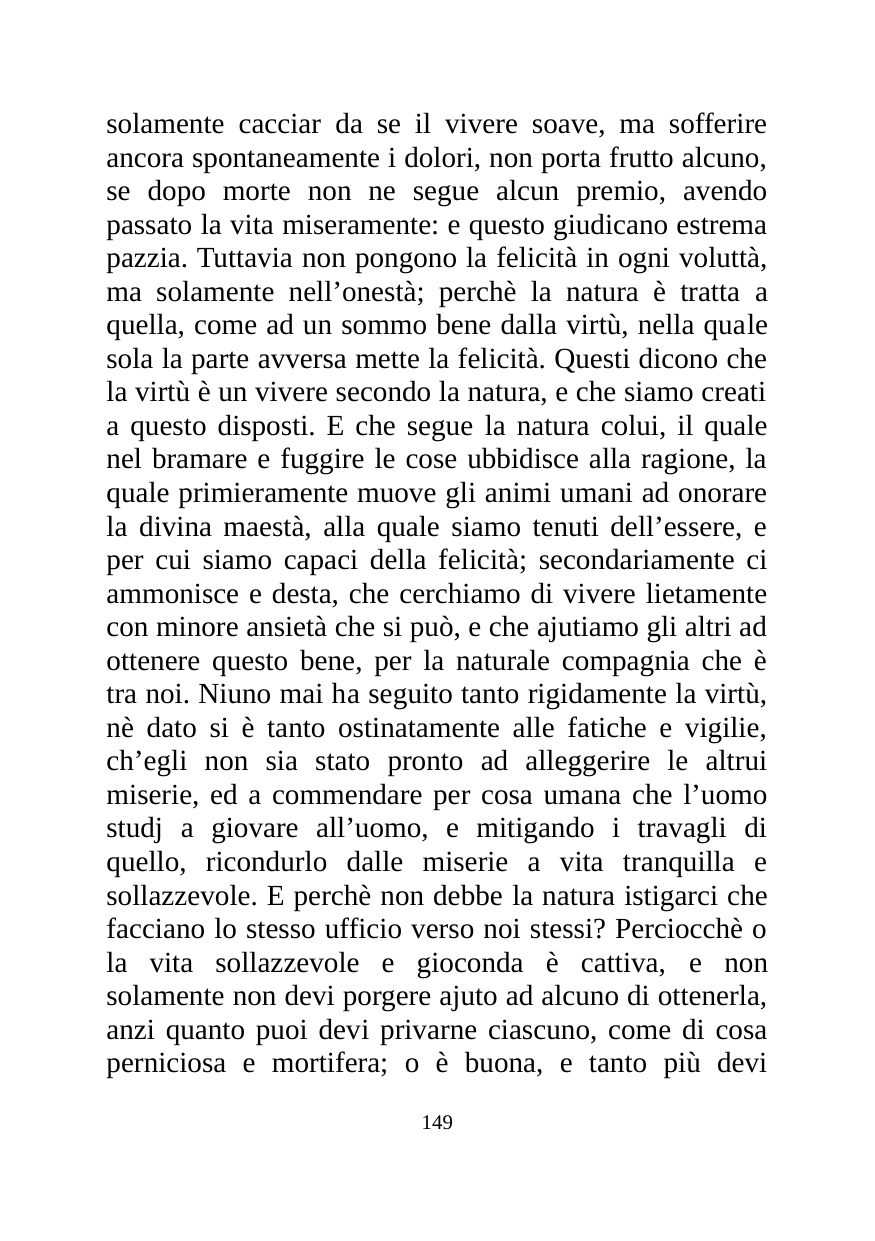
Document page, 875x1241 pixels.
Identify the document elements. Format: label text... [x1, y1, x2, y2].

text solamente cacciar da se il vivere soave, ma sofferire ancora spontaneamente i dolori, non porta frutto alcuno, se dopo morte non ne segue alcun premio, avendo passato la vita miseramente: e questo giudicano estrema pazzia. Tuttavia non pongono la felicità in ogni voluttà, ma solamente nell’onestà; perchè la natura è tratta a quella, come ad un sommo bene dalla virtù, nella quale sola la parte avversa mette la felicità. Questi dicono che la virtù è un vivere secondo la natura, e che siamo creati a questo disposti. E che segue la natura colui, il quale nel bramare e fuggire le cose ubbidisce alla ragione, la quale primieramente muove gli animi umani ad onorare la divina maestà, alla quale siamo tenuti dell’essere, e per cui siamo capaci della felicità; secondariamente ci ammonisce e desta, che cerchiamo di vivere lietamente con minore ansietà che si può, e che ajutiamo gli altri ad ottenere questo bene, per la naturale compagnia che è tra noi. Niuno mai ha seguito tanto rigidamente la virtù, nè dato si è tanto ostinatamente alle fatiche e vigilie, ch’egli non sia stato pronto ad alleggerire le altrui miserie, ed a commendare per cosa umana che l’uomo studj a giovare all’uomo, e mitigando i travagli di quello, ricondurlo dalle miserie a vita tranquilla e sollazzevole. E perchè non debbe la natura istigarci che facciano lo stesso ufficio verso noi stessi? Perciocchè o la vita sollazzevole e gioconda è cattiva, e non solamente non devi porgere ajuto ad alcuno di ottenerla, anzi quanto puoi devi privarne ciascuno, come di cosa perniciosa e mortifera; o è buona, e tanto più devi [106, 106, 768, 1079]
